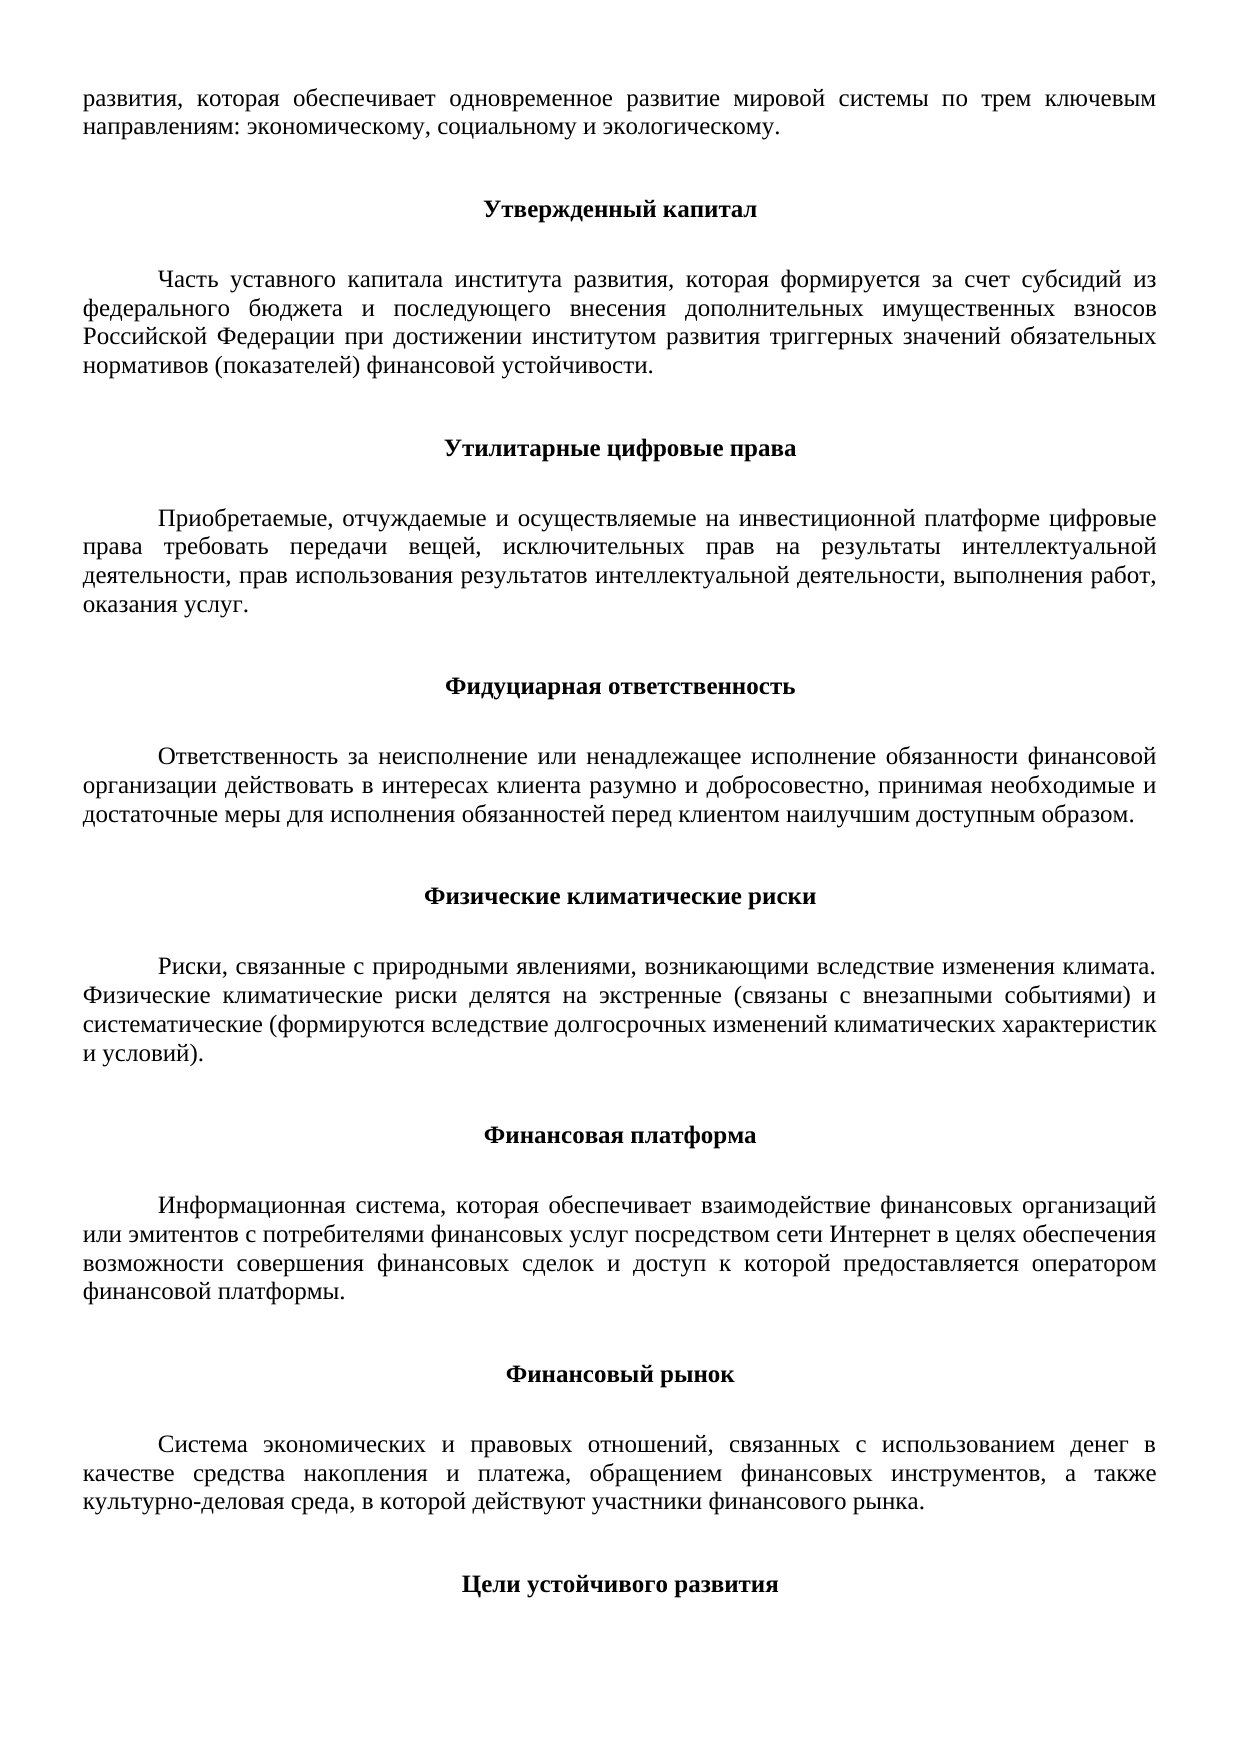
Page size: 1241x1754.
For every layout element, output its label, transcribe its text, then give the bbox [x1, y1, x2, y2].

subtitle Фидуциарная ответственность [83, 671, 1157, 700]
subtitle Цели устойчивого развития [83, 1569, 1157, 1598]
subtitle Финансовый рынок [83, 1359, 1157, 1388]
subtitle Утилитарные цифровые права [83, 433, 1157, 461]
text Часть уставного капитала института развития, которая формируется за счет субсидий из федерального бюджета и последующего внесения дополнительных имущественных взносов Российской Федерации при достижении институтом развития триггерных значений обязательных нормативов (показателей) финансовой устойчивости. [83, 264, 1157, 379]
subtitle Финансовая платформа [83, 1120, 1157, 1149]
text Приобретаемые, отчуждаемые и осуществляемые на инвестиционной платформе цифровые права требовать передачи вещей, исключительных прав на результаты интеллектуальной деятельности, прав использования результатов интеллектуальной деятельности, выполнения работ, оказания услуг. [83, 503, 1157, 618]
text развития, которая обеспечивает одновременное развитие мировой системы по трем ключевым направлениям: экономическому, социальному и экологическому. [83, 83, 1157, 140]
text Информационная система, которая обеспечивает взаимодействие финансовых организаций или эмитентов с потребителями финансовых услуг посредством сети Интернет в целях обеспечения возможности совершения финансовых сделок и доступ к которой предоставляется оператором финансовой платформы. [83, 1190, 1157, 1305]
text Риски, связанные с природными явлениями, возникающими вследствие изменения климата. Физические климатические риски делятся на экстренные (связаны с внезапными событиями) и систематические (формируются вследствие долгосрочных изменений климатических характеристик и условий). [83, 951, 1157, 1066]
subtitle Физические климатические риски [83, 881, 1157, 910]
subtitle Утвержденный капитал [83, 194, 1157, 223]
text Ответственность за неисполнение или ненадлежащее исполнение обязанности финансовой организации действовать в интересах клиента разумно и добросовестно, принимая необходимые и достаточные меры для исполнения обязанностей перед клиентом наилучшим доступным образом. [83, 741, 1157, 828]
text Система экономических и правовых отношений, связанных с использованием денег в качестве средства накопления и платежа, обращением финансовых инструментов, а также культурно-деловая среда, в которой действуют участники финансового рынка. [83, 1429, 1157, 1515]
